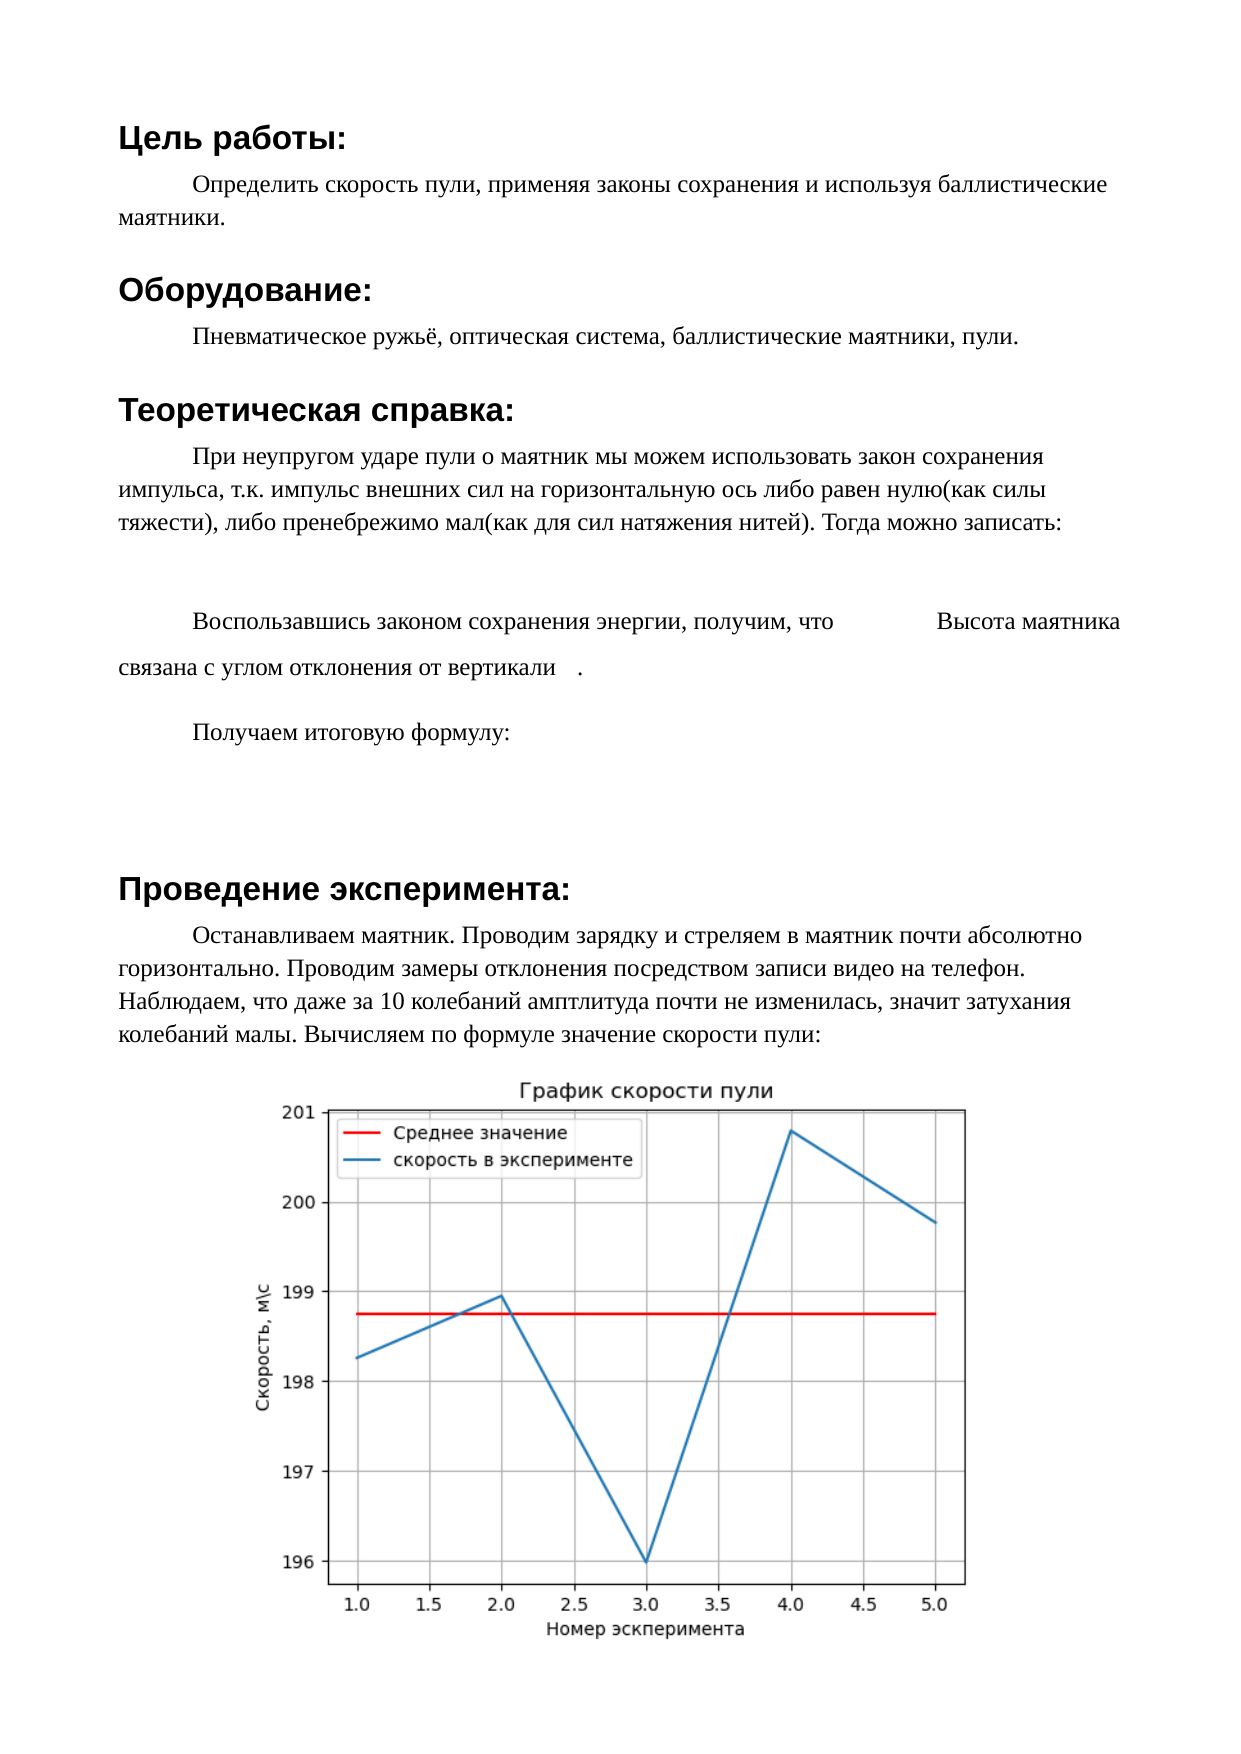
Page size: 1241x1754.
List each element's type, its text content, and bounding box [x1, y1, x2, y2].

subtitle Проведение эксперимента: [118, 869, 1122, 907]
subtitle Теоретическая справка: [118, 390, 1122, 428]
text Воспользавшись законом сохранения энергии, получим, что Высота маятника связана с углом отклонения от вертикали . [118, 603, 1122, 698]
picture [242, 1066, 998, 1643]
subtitle Оборудование: [118, 271, 1122, 309]
subtitle Цель работы: [118, 118, 1122, 157]
text Получаем итоговую формулу: [118, 717, 1122, 746]
text Определить скорость пули, применяя законы сохранения и используя баллистические маятники. [118, 169, 1122, 231]
text При неупругом ударе пули о маятник мы можем использовать закон сохранения импульса, т.к. импульс внешних сил на горизонтальную ось либо равен нулю(как силы тяжести), либо пренебрежимо мал(как для сил натяжения нитей). Тогда можно записать: [118, 441, 1122, 536]
text Пневматическое ружьё, оптическая система, баллистические маятники, пули. [118, 321, 1122, 350]
text Останавливаем маятник. Проводим зарядку и стреляем в маятник почти абсолютно горизонтально. Проводим замеры отклонения посредством записи видео на телефон. Наблюдаем, что даже за 10 колебаний амптлитуда почти не изменилась, значит затухания колебаний малы. Вычисляем по формуле значение скорости пули: [118, 920, 1122, 1048]
